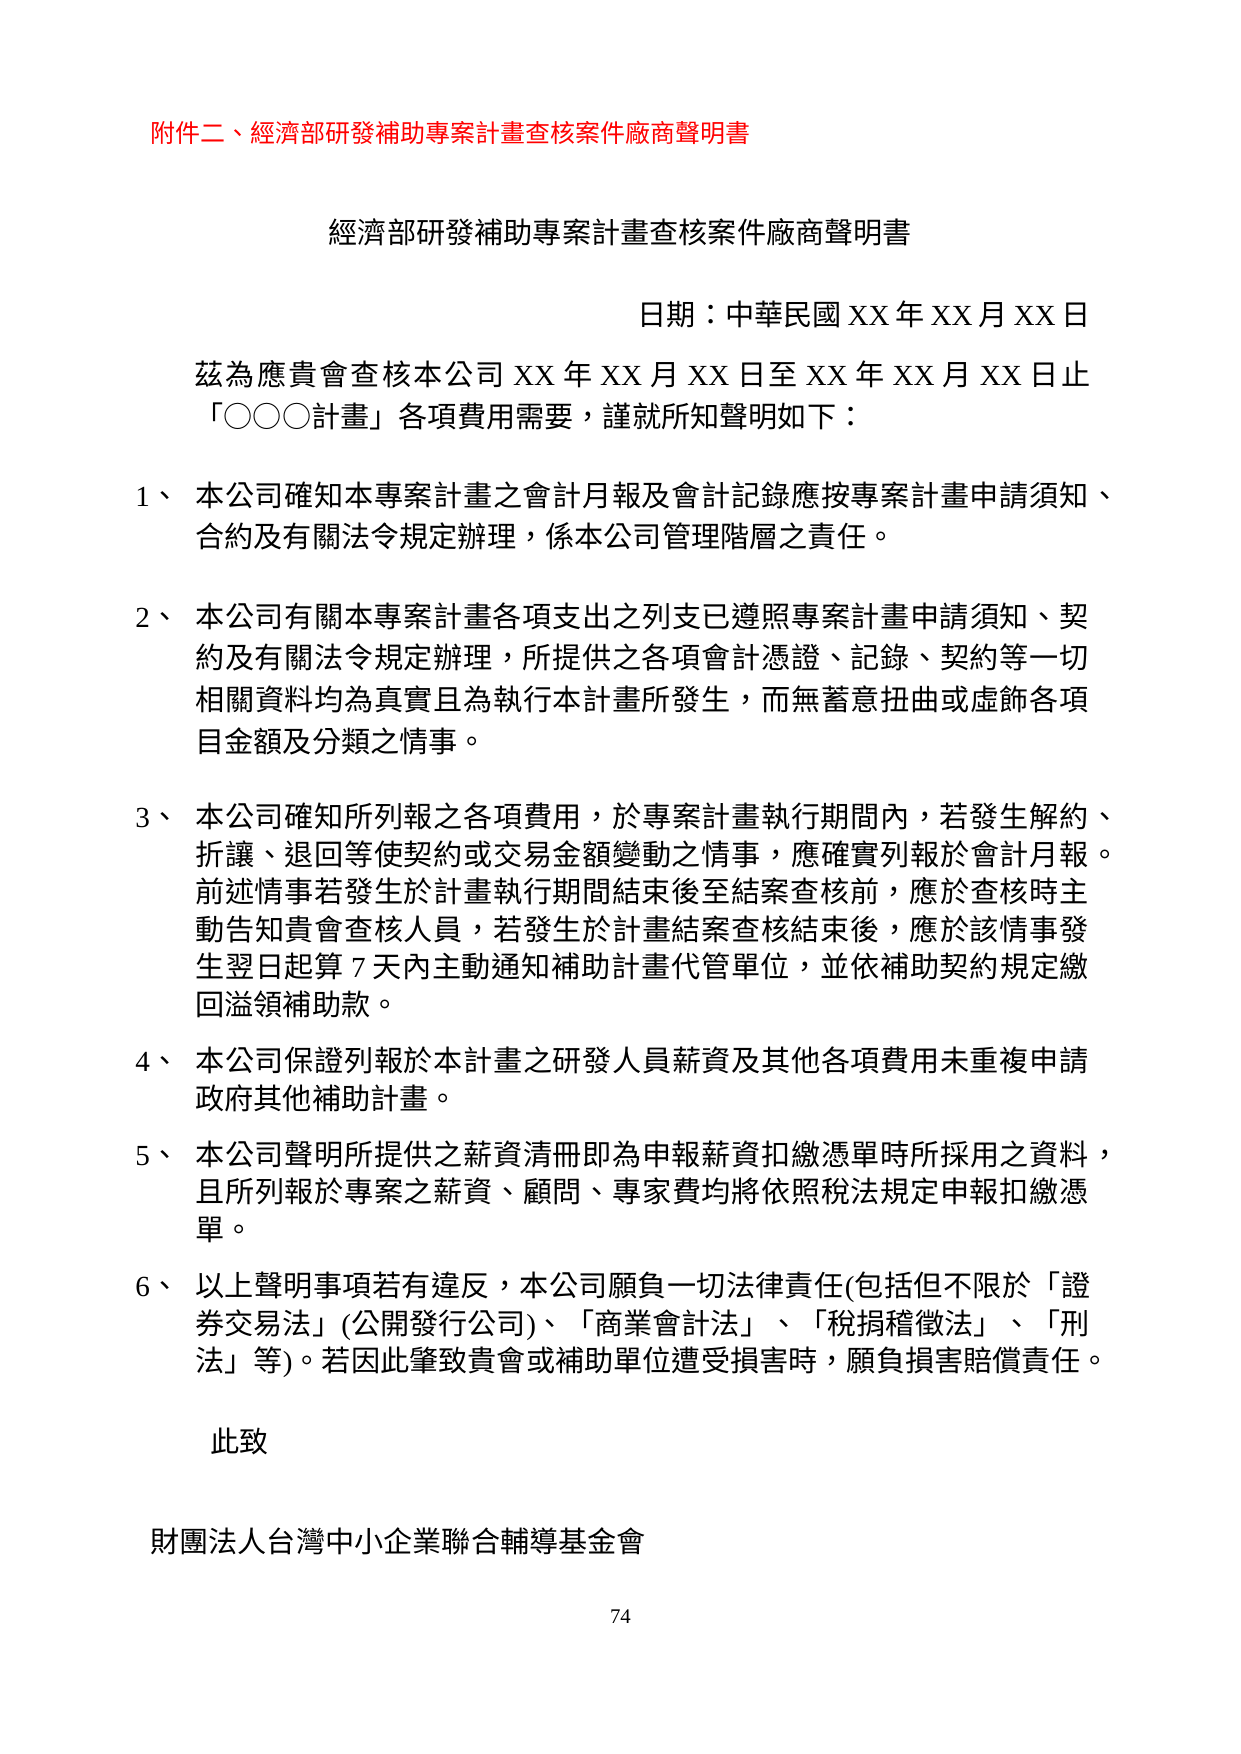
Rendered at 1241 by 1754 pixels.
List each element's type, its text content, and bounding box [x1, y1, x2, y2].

list 本公司保證列報於本計畫之研發人員薪資及其他各項費用未重複申請政府其他補助計畫。 [135, 1042, 1090, 1117]
text 日期：中華民國XX年XX月XX日 [150, 271, 1090, 333]
list 本公司確知本專案計畫之會計月報及會計記錄應按專案計畫申請須知、合約及有關法令規定辦理，係本公司管理階層之責任。 [135, 473, 1090, 556]
list 以上聲明事項若有違反，本公司願負一切法律責任(包括但不限於「證券交易法」(公開發行公司)、「商業會計法」、「稅捐稽徵法」、「刑法」等)。若因此肇致貴會或補助單位遭受損害時，願負損害賠償責任。 [135, 1267, 1090, 1379]
text 財團法人台灣中小企業聯合輔導基金會 [150, 1498, 1090, 1560]
list 本公司聲明所提供之薪資清冊即為申報薪資扣繳憑單時所採用之資料，且所列報於專案之薪資、顧問、專家費均將依照稅法規定申報扣繳憑單。 [135, 1135, 1090, 1248]
text 茲為應貴會查核本公司XX年XX月XX日至XX年XX月XX日止「○○○計畫」各項費用需要，謹就所知聲明如下： [194, 352, 1090, 435]
text 經濟部研發補助專案計畫查核案件廠商聲明書 [150, 189, 1090, 252]
list 本公司確知所列報之各項費用，於專案計畫執行期間內，若發生解約、折讓、退回等使契約或交易金額變動之情事，應確實列報於會計月報。前述情事若發生於計畫執行期間結束後至結案查核前，應於查核時主動告知貴會查核人員，若發生於計畫結案查核結束後，應於該情事發生翌日起算7天內主動通知補助計畫代管單位，並依補助契約規定繳回溢領補助款。 [135, 798, 1090, 1023]
text 此致 [210, 1398, 1090, 1460]
text 附件二、經濟部研發補助專案計畫查核案件廠商聲明書 [150, 89, 1090, 152]
list 本公司有關本專案計畫各項支出之列支已遵照專案計畫申請須知、契約及有關法令規定辦理，所提供之各項會計憑證、記錄、契約等一切相關資料均為真實且為執行本計畫所發生，而無蓄意扭曲或虛飾各項目金額及分類之情事。 [135, 594, 1090, 760]
